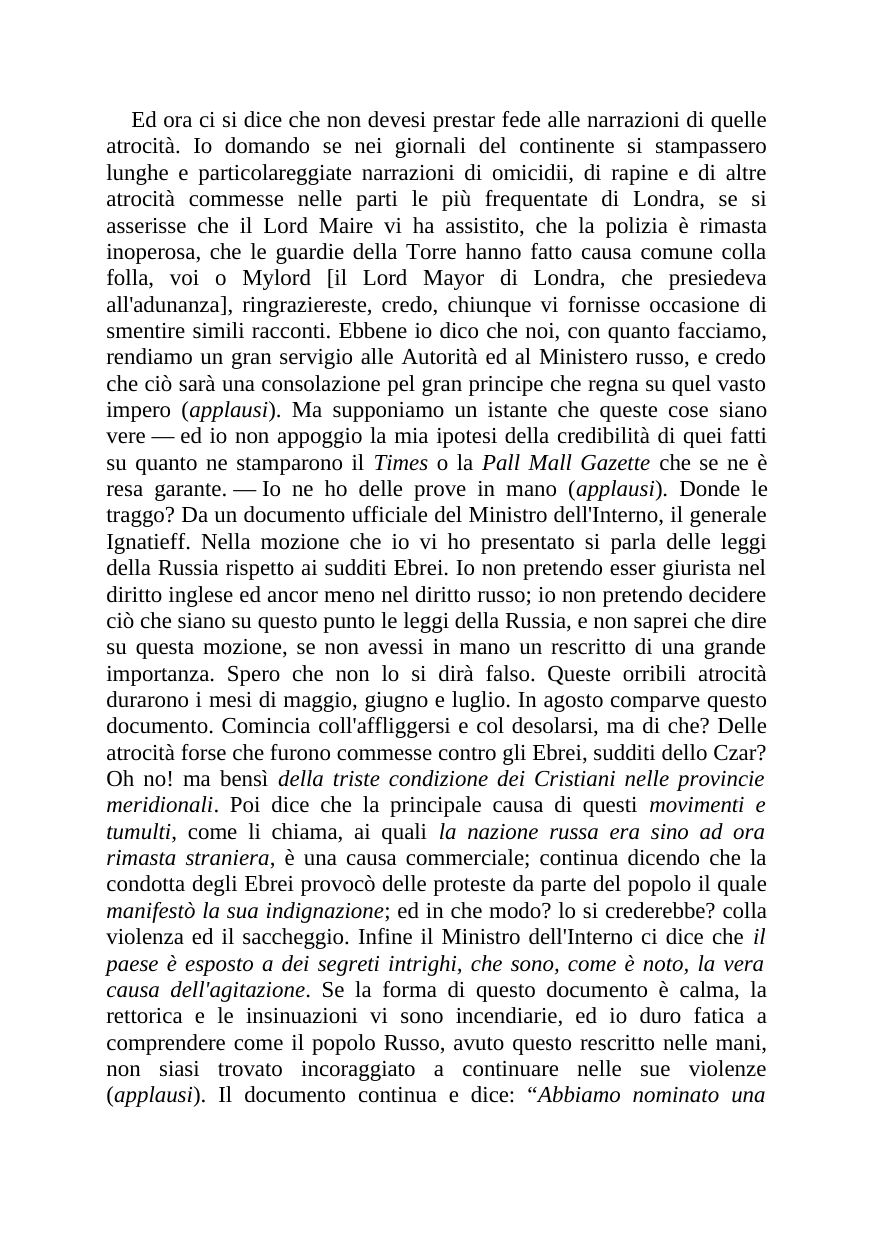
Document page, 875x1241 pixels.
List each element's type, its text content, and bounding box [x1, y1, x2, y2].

text Ed ora ci si dice che non devesi prestar fede alle narrazioni di quelle atrocità. Io domando se nei giornali del continente si stampassero lunghe e particolareggiate narrazioni di omicidii, di rapine e di altre atrocità commesse nelle parti le più frequentate di Londra, se si asserisse che il Lord Maire vi ha assistito, che la polizia è rimasta inoperosa, che le guardie della Torre hanno fatto causa comune colla folla, voi o Mylord [il Lord Mayor di Londra, che presiedeva all'adunanza], ringraziereste, credo, chiunque vi fornisse occasione di smentire simili racconti. Ebbene io dico che noi, con quanto facciamo, rendiamo un gran servigio alle Autorità ed al Ministero russo, e credo che ciò sarà una consolazione pel gran principe che regna su quel vasto impero (applausi). Ma supponiamo un istante che queste cose siano vere — ed io non appoggio la mia ipotesi della credibilità di quei fatti su quanto ne stamparono il Times o la Pall Mall Gazette che se ne è resa garante. — Io ne ho delle prove in mano (applausi). Donde le traggo? Da un documento ufficiale del Ministro dell'Interno, il generale Ignatieff. Nella mozione che io vi ho presentato si parla delle leggi della Russia rispetto ai sudditi Ebrei. Io non pretendo esser giurista nel diritto inglese ed ancor meno nel diritto russo; io non pretendo decidere ciò che siano su questo punto le leggi della Russia, e non saprei che dire su questa mozione, se non avessi in mano un rescritto di una grande importanza. Spero che non lo si dirà falso. Queste orribili atrocità durarono i mesi di maggio, giugno e luglio. In agosto comparve questo documento. Comincia coll'affliggersi e col desolarsi, ma di che? Delle atrocità forse che furono commesse contro gli Ebrei, sudditi dello Czar? Oh no! ma bensì della triste condizione dei Cristiani nelle provincie meridionali. Poi dice che la principale causa di questi movimenti e tumulti, come li chiama, ai quali la nazione russa era sino ad ora rimasta straniera, è una causa commerciale; continua dicendo che la condotta degli Ebrei provocò delle proteste da parte del popolo il quale manifestò la sua indignazione; ed in che modo? lo si crederebbe? colla violenza ed il saccheggio. Infine il Ministro dell'Interno ci dice che il paese è esposto a dei segreti intrighi, che sono, come è noto, la vera causa dell'agitazione. Se la forma di questo documento è calma, la rettorica e le insinuazioni vi sono incendiarie, ed io duro fatica a comprendere come il popolo Russo, avuto questo rescritto nelle mani, non siasi trovato incoraggiato a continuare nelle sue violenze (applausi). Il documento continua e dice: “Abbiamo nominato una [106, 106, 768, 1108]
